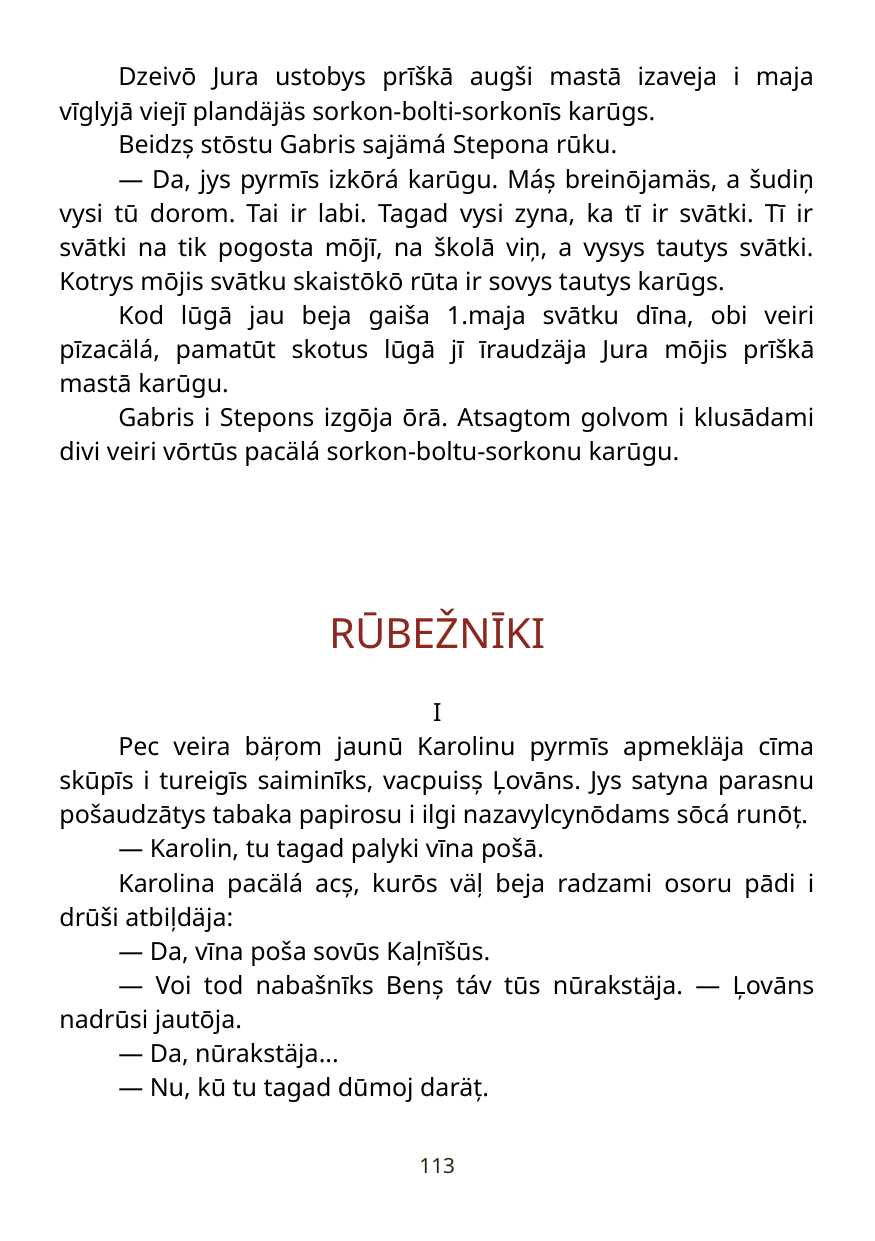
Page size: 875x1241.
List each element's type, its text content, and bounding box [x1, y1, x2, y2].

text — Da, jys pyrmīs izkōrá karūgu. Máș breinōjamäs, a šudiņ vysi tū dorom. Tai ir labi. Tagad vysi zyna, ka tī ir svātki. Tī ir svātki na tik pogosta mōjī, na školā viņ, a vysys tautys svātki. Kotrys mōjis svātku skaistōkō rūta ir sovys tautys karūgs. [59, 161, 815, 297]
text Dzeivō Jura ustobys prīškā augši mastā izaveja i maja vīglyjā viejī plandäjäs sorkon-bolti-sorkonīs karūgs. [59, 59, 815, 127]
text Kod lūgā jau beja gaiša 1.maja svātku dīna, obi veiri pīzacälá, pamatūt skotus lūgā jī īraudzäja Jura mōjis prīškā mastā karūgu. [59, 297, 815, 400]
text Beidzș stōstu Gabris sajämá Stepona rūku. [59, 127, 815, 161]
text I [59, 695, 815, 729]
text RŪBEŽNĪKI [59, 604, 815, 661]
text Pec veira bäŗom jaunū Karolinu pyrmīs apmekläja cīma skūpīs i tureigīs saiminīks, vacpuisș Ļovāns. Jys satyna parasnu pošaudzātys tabaka papirosu i ilgi nazavylcynōdams sōcá runōț. [59, 729, 815, 831]
text — Voi tod nabašnīks Benș táv tūs nūrakstäja. — Ļovāns nadrūsi jautōja. [59, 967, 815, 1036]
text — Nu, kū tu tagad dūmoj daräț. [59, 1069, 815, 1104]
text Karolina pacälá acș, kurōs väļ beja radzami osoru pādi i drūši atbiļdäja: [59, 865, 815, 933]
text — Da, vīna poša sovūs Kaļnīšūs. [59, 933, 815, 967]
text — Da, nūrakstäja... [59, 1036, 815, 1069]
text Gabris i Stepons izgōja ōrā. Atsagtom golvom i klusādami divi veiri vōrtūs pacälá sorkon-boltu-sorkonu karūgu. [59, 400, 815, 468]
text — Karolin, tu tagad palyki vīna pošā. [59, 831, 815, 865]
